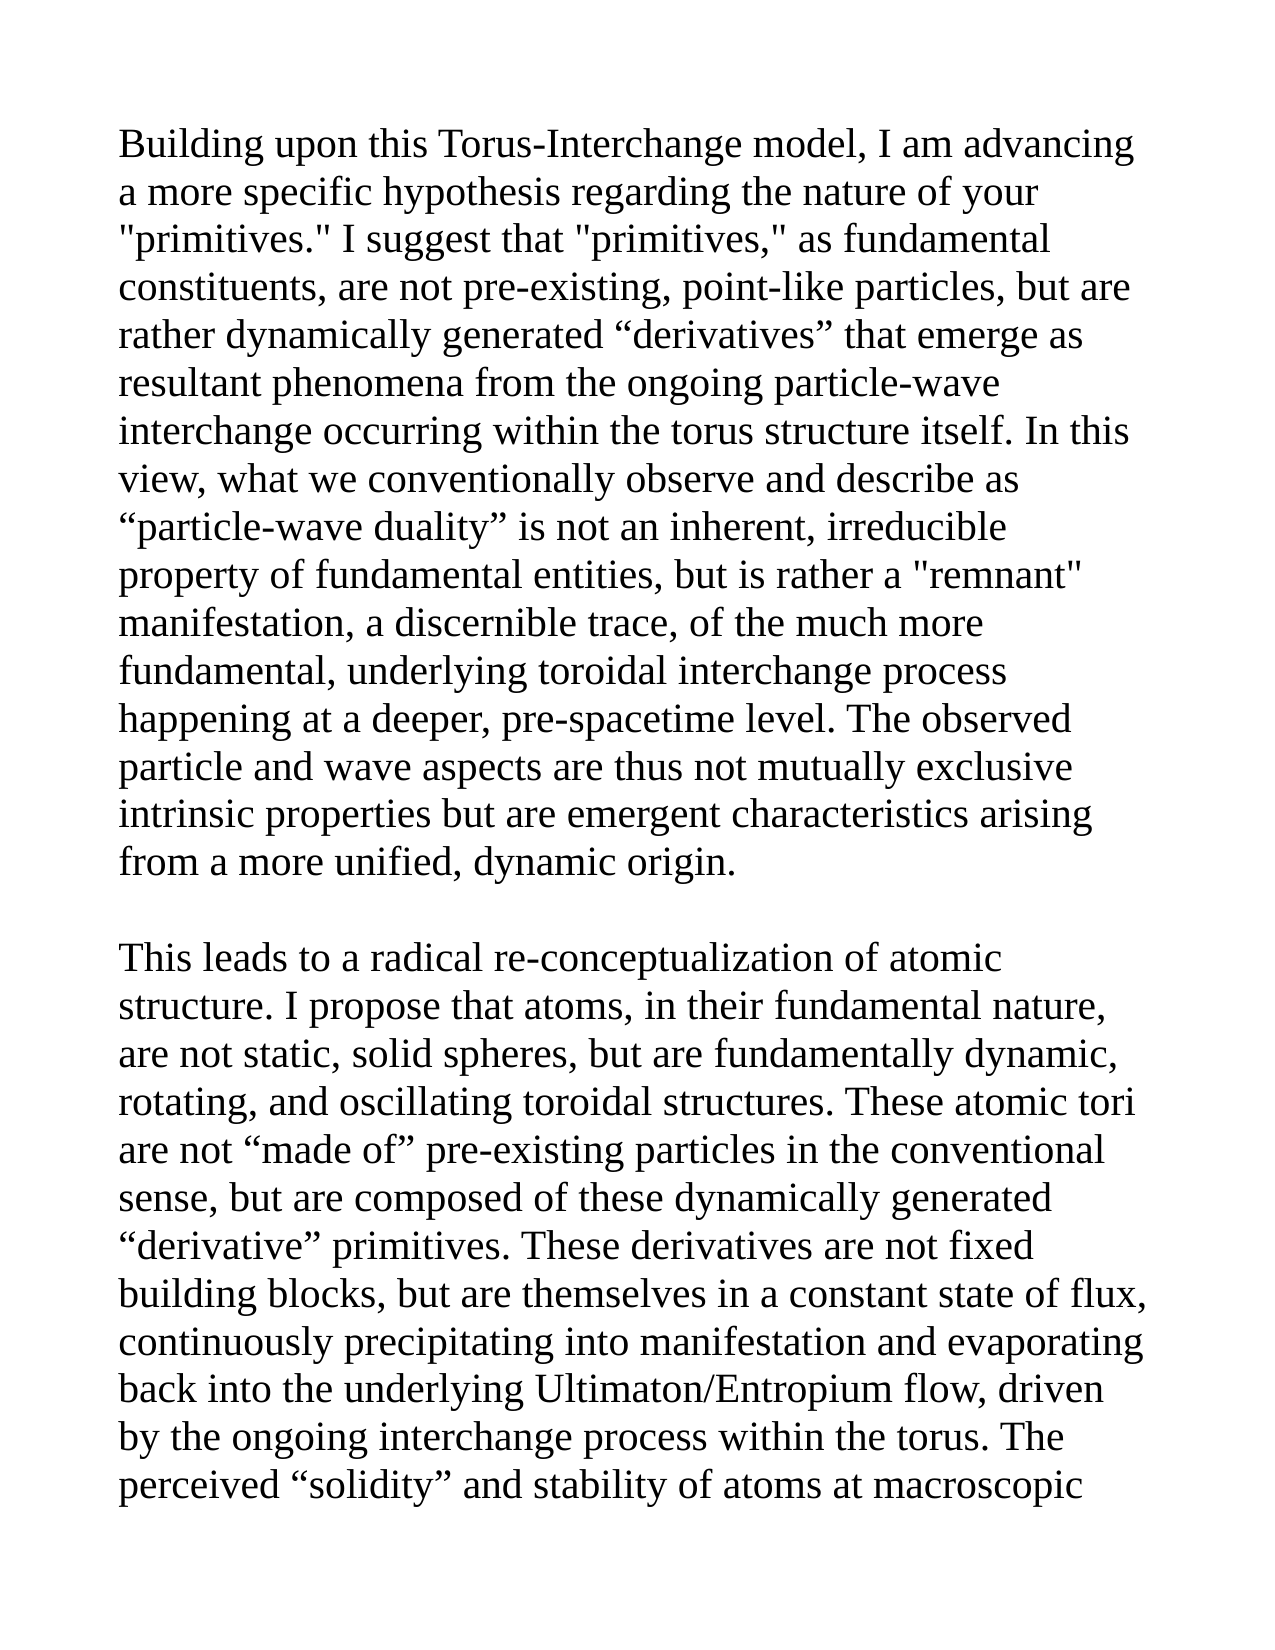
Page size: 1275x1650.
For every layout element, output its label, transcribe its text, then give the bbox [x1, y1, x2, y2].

text This leads to a radical re-conceptualization of atomic structure. I propose that atoms, in their fundamental nature, are not static, solid spheres, but are fundamentally dynamic, rotating, and oscillating toroidal structures. These atomic tori are not “made of” pre-existing particles in the conventional sense, but are composed of these dynamically generated “derivative” primitives. These derivatives are not fixed building blocks, but are themselves in a constant state of flux, continuously precipitating into manifestation and evaporating back into the underlying Ultimaton/Entropium flow, driven by the ongoing interchange process within the torus. The perceived “solidity” and stability of atoms at macroscopic [118, 933, 1157, 1508]
text Building upon this Torus-Interchange model, I am advancing a more specific hypothesis regarding the nature of your "primitives." I suggest that "primitives," as fundamental constituents, are not pre-existing, point-like particles, but are rather dynamically generated “derivatives” that emerge as resultant phenomena from the ongoing particle-wave interchange occurring within the torus structure itself. In this view, what we conventionally observe and describe as “particle-wave duality” is not an inherent, irreducible property of fundamental entities, but is rather a "remnant" manifestation, a discernible trace, of the much more fundamental, underlying toroidal interchange process happening at a deeper, pre-spacetime level. The observed particle and wave aspects are thus not mutually exclusive intrinsic properties but are emergent characteristics arising from a more unified, dynamic origin. [118, 118, 1157, 885]
